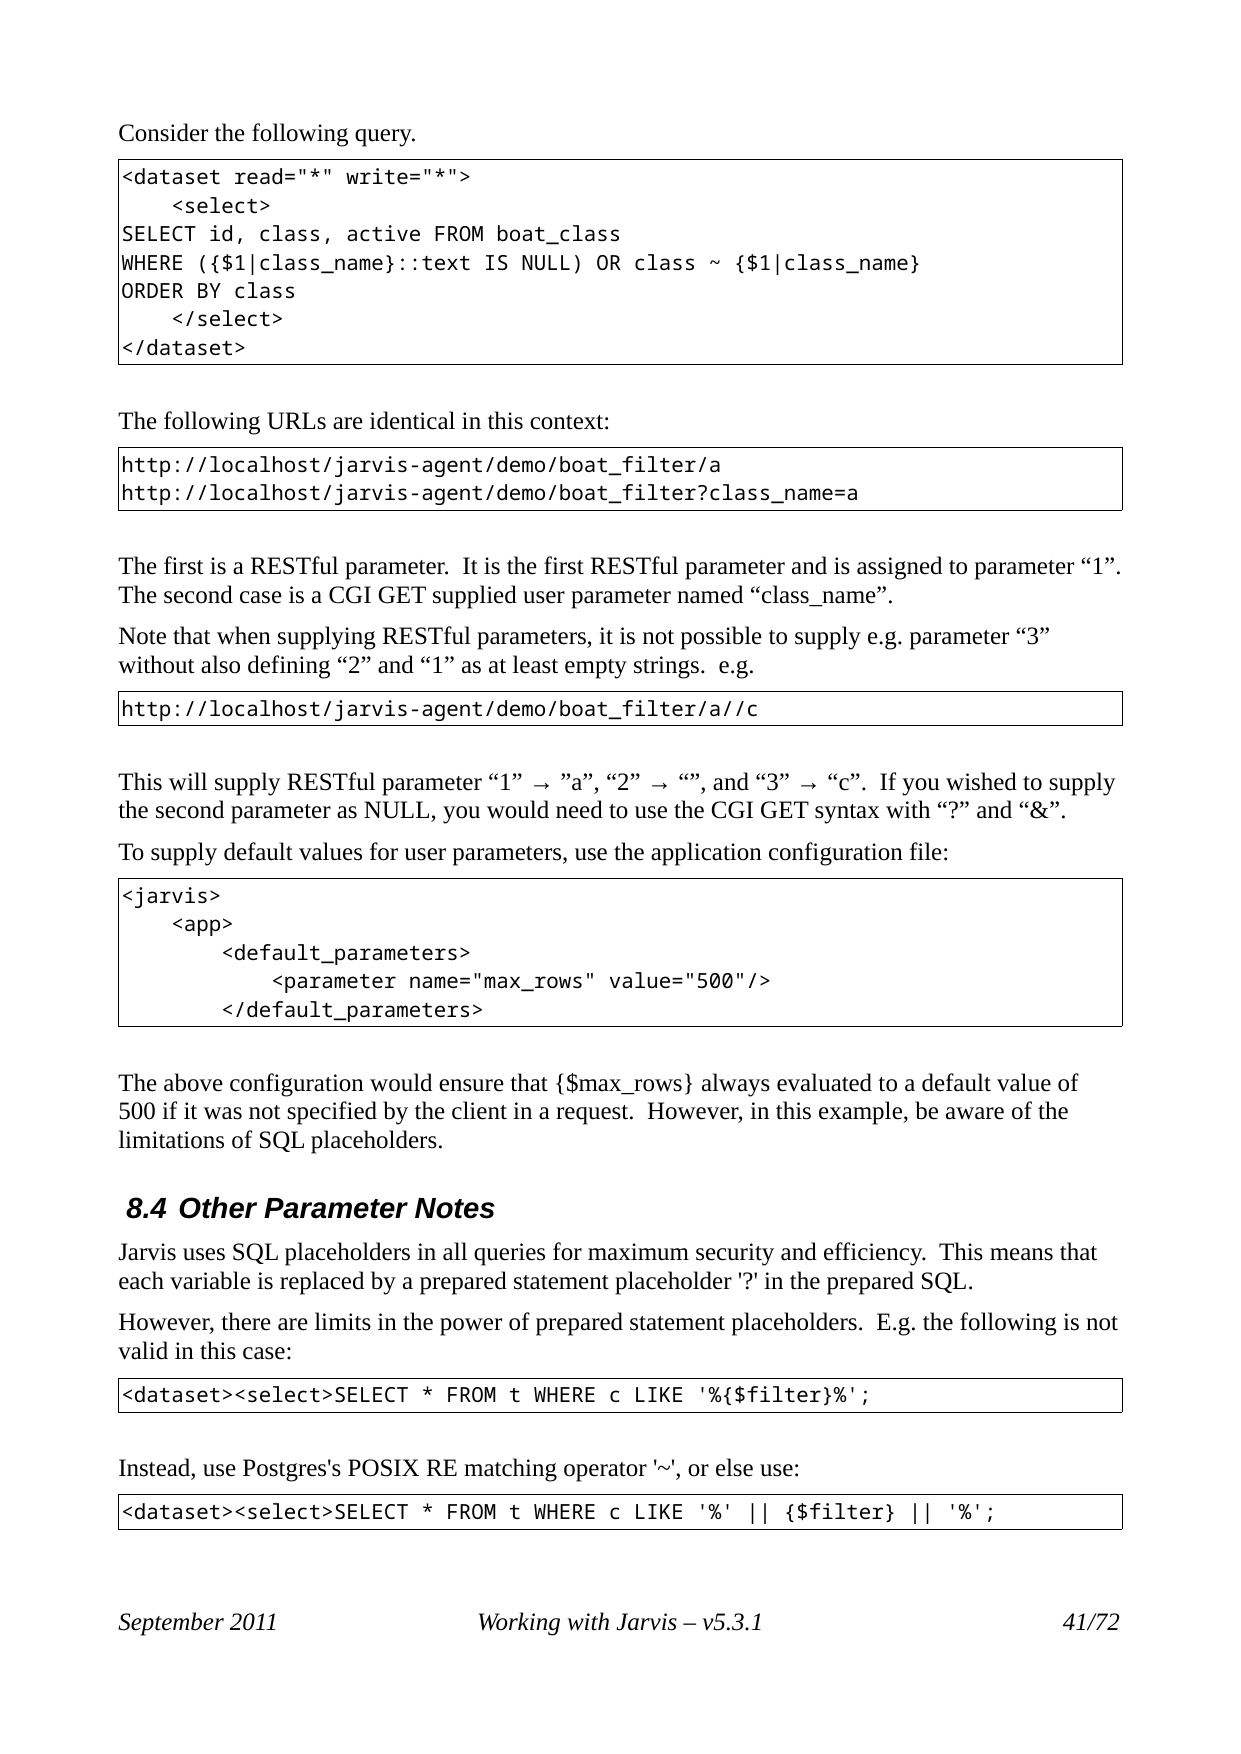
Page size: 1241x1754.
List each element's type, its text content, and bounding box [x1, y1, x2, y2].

text <jarvis> [119, 879, 1122, 907]
text http://localhost/jarvis-agent/demo/boat_filter/a//c [119, 692, 1122, 725]
text http://localhost/jarvis-agent/demo/boat_filter?class_name=a [119, 475, 1122, 510]
text </select> [119, 302, 1122, 330]
text The first is a RESTful parameter. It is the first RESTful parameter and is assigned to parameter “1”. The second case is a CGI GET supplied user parameter named “class_name”. [118, 551, 1122, 609]
text Consider the following query. [118, 118, 1122, 147]
text SELECT id, class, active FROM boat_class [119, 216, 1122, 245]
text <app> [119, 907, 1122, 935]
text Jarvis uses SQL placeholders in all queries for maximum security and efficiency. This means that each variable is replaced by a prepared statement placeholder '?' in the prepared SQL. [118, 1237, 1122, 1295]
text <dataset read="*" write="*"> [119, 160, 1122, 188]
text <default_parameters> [119, 935, 1122, 963]
text The above configuration would ensure that {$max_rows} always evaluated to a default value of 500 if it was not specified by the client in a request. However, in this example, be aware of the limitations of SQL placeholders. [118, 1068, 1122, 1154]
text <parameter name="max_rows" value="500"/> [119, 963, 1122, 992]
text ORDER BY class [119, 273, 1122, 302]
text </dataset> [119, 330, 1122, 364]
text </default_parameters> [119, 992, 1122, 1026]
text <dataset><select>SELECT * FROM t WHERE c LIKE '%{$filter}%'; [119, 1379, 1122, 1412]
text <dataset><select>SELECT * FROM t WHERE c LIKE '%' || {$filter} || '%'; [119, 1495, 1122, 1529]
text <select> [119, 188, 1122, 216]
text This will supply RESTful parameter “1” → ”a”, “2” → “”, and “3” → “c”. If you wished to supply the second parameter as NULL, you would need to use the CGI GET syntax with “?” and “&”. [118, 767, 1122, 824]
text http://localhost/jarvis-agent/demo/boat_filter/a [119, 448, 1122, 475]
text However, there are limits in the power of prepared statement placeholders. E.g. the following is not valid in this case: [118, 1307, 1122, 1365]
text Note that when supplying RESTful parameters, it is not possible to supply e.g. parameter “3” without also defining “2” and “1” as at least empty strings. e.g. [118, 621, 1122, 679]
subtitle Other Parameter Notes [118, 1191, 1122, 1225]
text To supply default values for user parameters, use the application configuration file: [118, 837, 1122, 866]
text WHERE ({$1|class_name}::text IS NULL) OR class ~ {$1|class_name} [119, 245, 1122, 273]
text The following URLs are identical in this context: [118, 406, 1122, 434]
text Instead, use Postgres's POSIX RE matching operator '~', or else use: [118, 1453, 1122, 1482]
